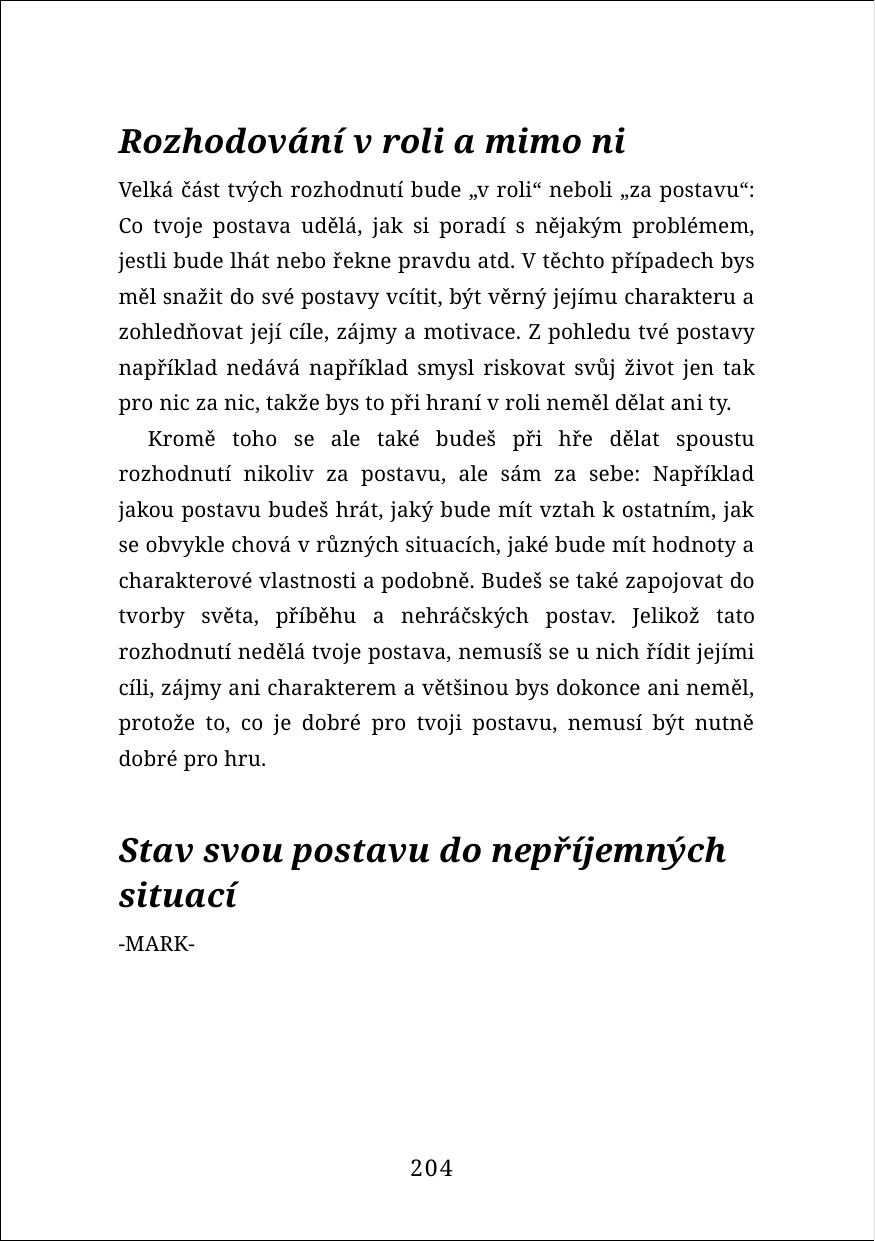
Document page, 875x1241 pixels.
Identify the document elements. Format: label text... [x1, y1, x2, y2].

subtitle Rozhodování v roli a mimo ni [118, 118, 756, 164]
subtitle Stav svou postavu do nepříjemných situací [118, 827, 756, 917]
text -MARK- [118, 929, 756, 958]
text Velká část tvých rozhodnutí bude „v roli“ neboli „za postavu“: Co tvoje postava udělá, jak si poradí s nějakým problémem, jestli bude lhát nebo řekne pravdu atd. V těchto případech bys měl snažit do své postavy vcítit, být věrný jejímu charakteru a zohledňovat její cíle, zájmy a motivace. Z pohledu tvé postavy například nedává například smysl riskovat svůj život jen tak pro nic za nic, takže bys to při hraní v roli neměl dělat ani ty. Kromě toho se ale také budeš při hře dělat spoustu rozhodnutí nikoliv za postavu, ale sám za sebe: Například jakou postavu budeš hrát, jaký bude mít vztah k ostatním, jak se obvykle chová v různých situacích, jaké bude mít hodnoty a charakterové vlastnosti a podobně. Budeš se také zapojovat do tvorby světa, příběhu a nehráčských postav. Jelikož tato rozhodnutí nedělá tvoje postava, nemusíš se u nich řídit jejími cíli, zájmy ani charakterem a většinou bys dokonce ani neměl, protože to, co je dobré pro tvoji postavu, nemusí být nutně dobré pro hru. [118, 175, 756, 772]
